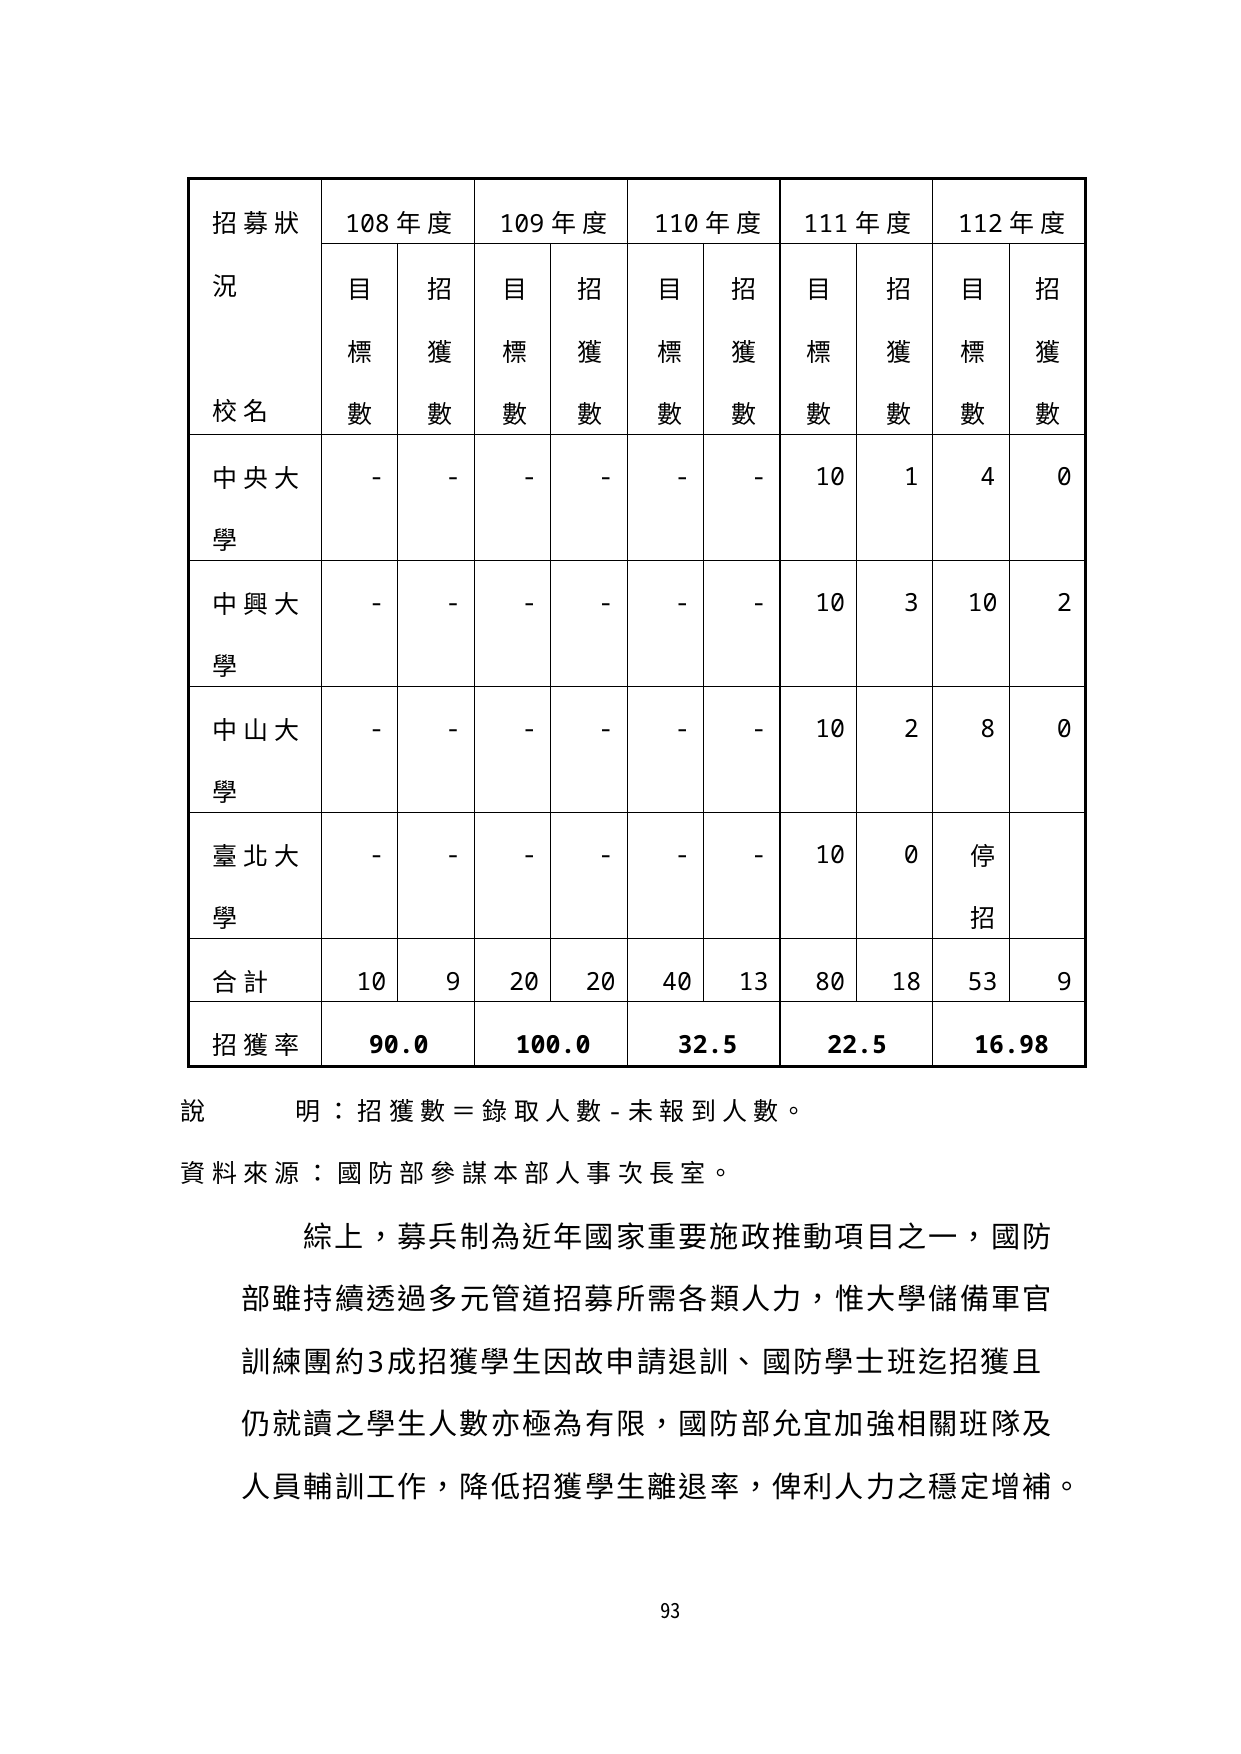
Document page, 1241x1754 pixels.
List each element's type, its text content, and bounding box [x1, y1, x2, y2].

table_cell 中興大學 [190, 561, 321, 686]
table_cell 53 [933, 939, 1009, 1001]
table_cell 招獲數 [857, 244, 932, 433]
table_cell 0 [1010, 435, 1084, 559]
table_cell 招獲數 [398, 244, 474, 433]
table_cell 3 [857, 561, 932, 686]
table_cell 8 [933, 687, 1009, 812]
table_cell 22.5 [781, 1002, 932, 1065]
text 綜上，募兵制為近年國家重要施政推動項目之一，國防部雖持續透過多元管道招募所需各類人力，惟大學儲備軍官訓練團約3成招獲學生因故申請退訓、國防學士班迄招獲且仍就讀之學生人數亦極為有限，國防部允宜加強相關班隊及人員輔訓工作，降低招獲學生離退率，俾利人力之穩定增補。 [236, 1193, 1063, 1505]
table_cell 目標數 [933, 244, 1009, 433]
table_cell - [322, 435, 397, 559]
table_cell 20 [551, 939, 627, 1001]
table_cell [1010, 813, 1084, 938]
table_cell - [704, 813, 779, 938]
table_cell 停招 [933, 813, 1009, 938]
table_cell 10 [933, 561, 1009, 686]
table_header 招募狀況 校名 [190, 180, 321, 433]
table_cell - [628, 435, 703, 559]
table_cell 1 [857, 435, 932, 559]
table_cell - [475, 561, 550, 686]
table_cell - [628, 813, 703, 938]
table_cell 10 [781, 813, 856, 938]
table_cell - [322, 561, 397, 686]
table_cell - [704, 435, 779, 559]
table_cell 目標數 [628, 244, 703, 433]
table_cell 90.0 [322, 1002, 474, 1065]
table_cell - [398, 687, 474, 812]
text 資料來源：國防部參謀本部人事次長室。 [177, 1130, 1063, 1193]
table_cell 目標數 [475, 244, 550, 433]
table_cell 目標數 [322, 244, 397, 433]
table_cell - [704, 687, 779, 812]
table_header 109年度 [475, 180, 627, 243]
text 說 明：招獲數＝錄取人數-未報到人數。 [177, 1068, 1063, 1130]
table_cell 13 [704, 939, 779, 1001]
table_header 108年度 [322, 180, 474, 243]
table_cell 10 [781, 687, 856, 812]
table_cell - [475, 435, 550, 559]
table_cell - [628, 687, 703, 812]
table_cell 合計 [190, 939, 321, 1001]
table_cell 80 [781, 939, 856, 1001]
table_cell 0 [1010, 687, 1084, 812]
table_cell - [322, 687, 397, 812]
table_cell - [475, 813, 550, 938]
table_cell - [551, 687, 627, 812]
table_cell 0 [857, 813, 932, 938]
table_cell - [398, 561, 474, 686]
table_cell - [398, 813, 474, 938]
table_cell - [475, 687, 550, 812]
table_cell 4 [933, 435, 1009, 559]
table_cell - [628, 561, 703, 686]
table_cell 9 [398, 939, 474, 1001]
table_cell 10 [781, 561, 856, 686]
table_cell - [398, 435, 474, 559]
table_cell 18 [857, 939, 932, 1001]
table_cell 招獲率 [190, 1002, 321, 1065]
table_cell 招獲數 [704, 244, 779, 433]
table_cell 2 [857, 687, 932, 812]
table_cell 中央大學 [190, 435, 321, 559]
table_header 110年度 [628, 180, 779, 243]
table_cell 16.98 [933, 1002, 1084, 1065]
table_cell 20 [475, 939, 550, 1001]
table_cell 目標數 [781, 244, 856, 433]
table_cell - [704, 561, 779, 686]
table_cell 32.5 [628, 1002, 779, 1065]
table_cell - [551, 561, 627, 686]
table_cell 招獲數 [551, 244, 627, 433]
table_cell 9 [1010, 939, 1084, 1001]
table_cell 10 [322, 939, 397, 1001]
table_cell 臺北大學 [190, 813, 321, 938]
table_cell - [322, 813, 397, 938]
table_cell 2 [1010, 561, 1084, 686]
table_cell 招獲數 [1010, 244, 1084, 433]
table_cell - [551, 435, 627, 559]
table_header 111年度 [781, 180, 932, 243]
table_cell 40 [628, 939, 703, 1001]
table_cell 中山大學 [190, 687, 321, 812]
table_cell 100.0 [475, 1002, 627, 1065]
table_cell - [551, 813, 627, 938]
table_cell 10 [781, 435, 856, 559]
table_header 112年度 [933, 180, 1084, 243]
